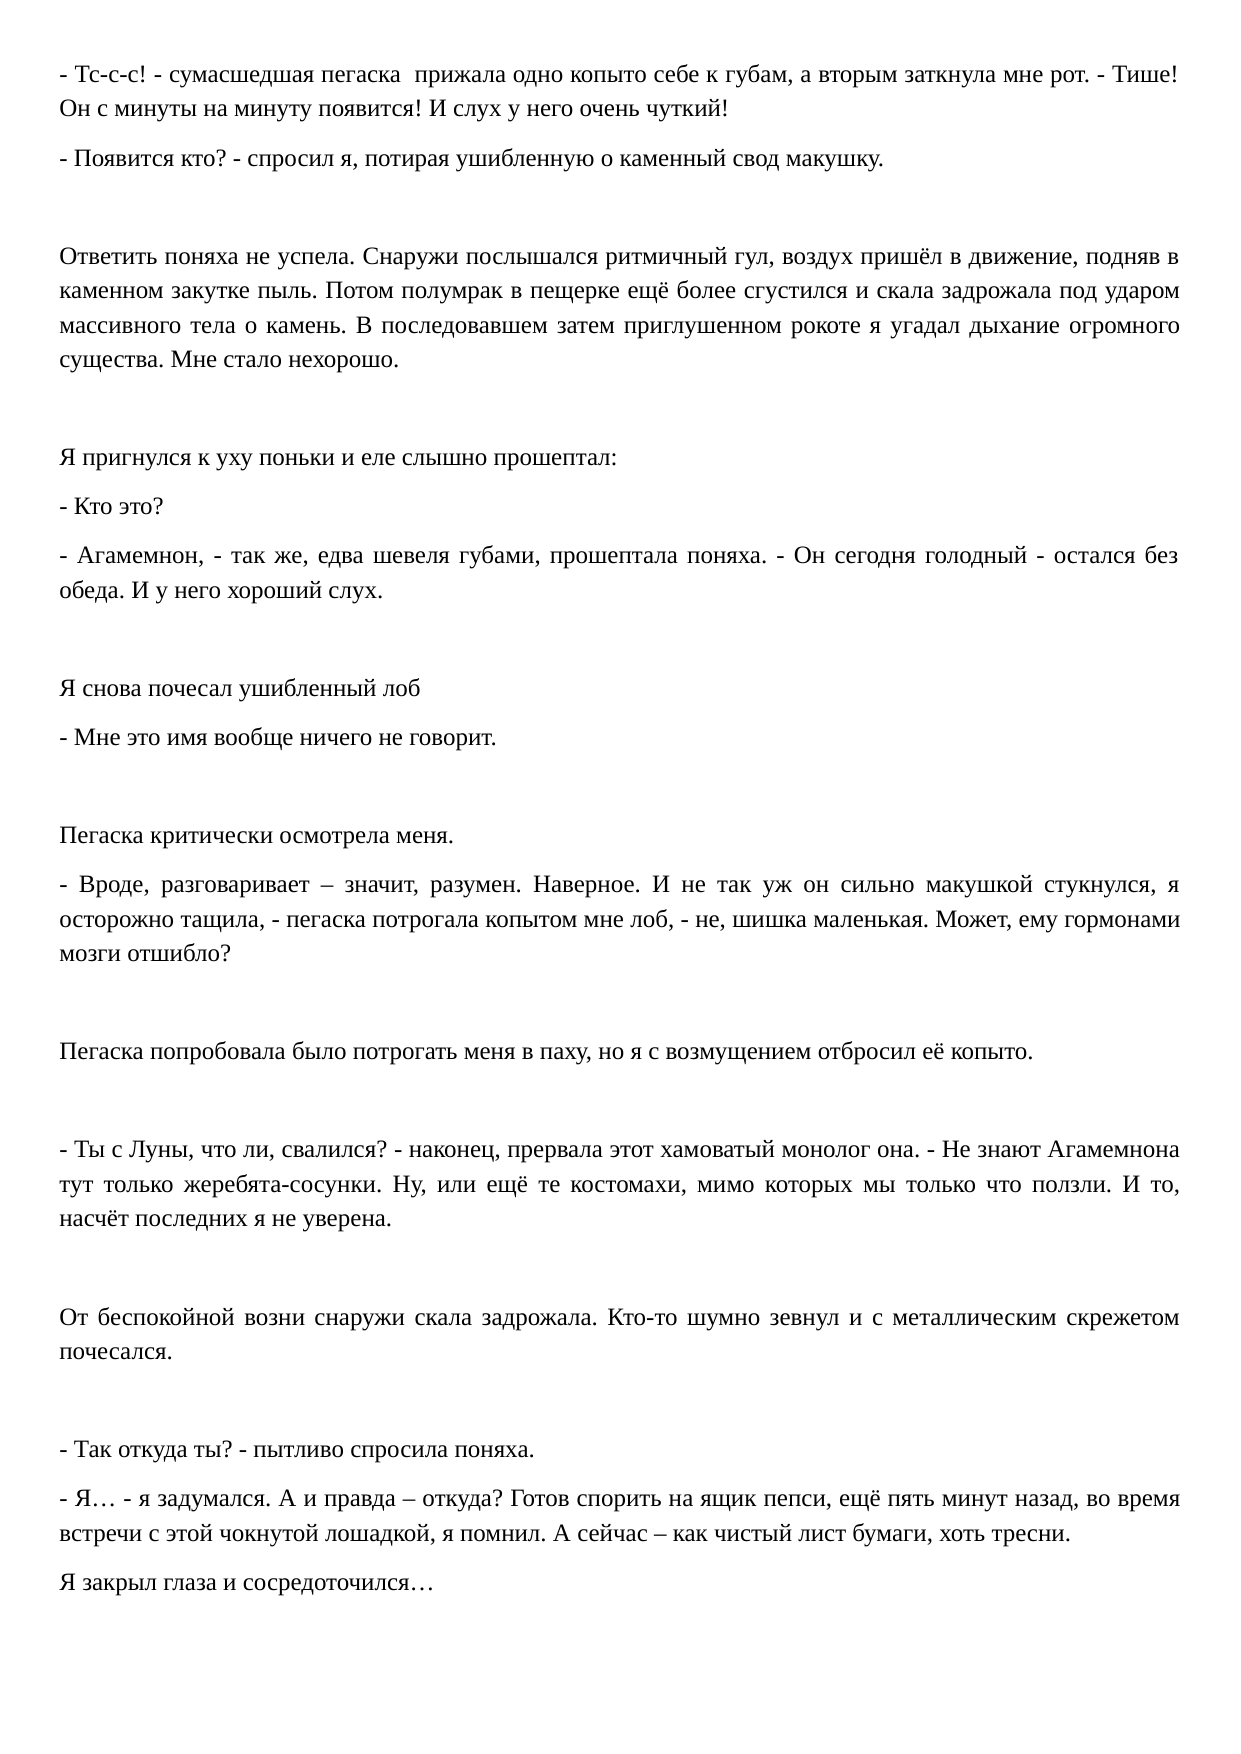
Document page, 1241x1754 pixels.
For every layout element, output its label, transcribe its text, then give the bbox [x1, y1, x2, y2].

text - Мне это имя вообще ничего не говорит. [59, 722, 1181, 751]
text - Ты с Луны, что ли, свалился? - наконец, прервала этот хамоватый монолог она. - Не знают Агамемнона тут только жеребята-сосунки. Ну, или ещё те костомахи, мимо которых мы только что ползли. И то, насчёт последних я не уверена. [59, 1134, 1181, 1232]
text Пегаска попробовала было потрогать меня в паху, но я с возмущением отбросил её копыто. [59, 1036, 1181, 1065]
text - Тс-с-с! - сумасшедшая пегаска прижала одно копыто себе к губам, а вторым заткнула мне рот. - Тише! Он с минуты на минуту появится! И слух у него очень чуткий! [59, 59, 1181, 122]
text - Так откуда ты? - пытливо спросила поняха. [59, 1434, 1181, 1463]
text Я снова почесал ушибленный лоб [59, 673, 1181, 702]
text - Кто это? [59, 491, 1181, 520]
text От беспокойной возни снаружи скала задрожала. Кто-то шумно зевнул и с металлическим скрежетом почесался. [59, 1302, 1181, 1365]
text - Агамемнон, - так же, едва шевеля губами, прошептала поняха. - Он сегодня голодный - остался без обеда. И у него хороший слух. [59, 540, 1181, 604]
text - Появится кто? - спросил я, потирая ушибленную о каменный свод макушку. [59, 143, 1181, 171]
text Я пригнулся к уху поньки и еле слышно прошептал: [59, 442, 1181, 471]
text Я закрыл глаза и сосредоточился… [59, 1567, 1181, 1596]
text - Я… - я задумался. А и правда – откуда? Готов спорить на ящик пепси, ещё пять минут назад, во время встречи с этой чокнутой лошадкой, я помнил. А сейчас – как чистый лист бумаги, хоть тресни. [59, 1483, 1181, 1546]
text Пегаска критически осмотрела меня. [59, 820, 1181, 849]
text Ответить поняха не успела. Снаружи послышался ритмичный гул, воздух пришёл в движение, подняв в каменном закутке пыль. Потом полумрак в пещерке ещё более сгустился и скала задрожала под ударом массивного тела о камень. В последовавшем затем приглушенном рокоте я угадал дыхание огромного существа. Мне стало нехорошо. [59, 241, 1181, 373]
text - Вроде, разговаривает – значит, разумен. Наверное. И не так уж он сильно макушкой стукнулся, я осторожно тащила, - пегаска потрогала копытом мне лоб, - не, шишка маленькая. Может, ему гормонами мозги отшибло? [59, 869, 1181, 967]
